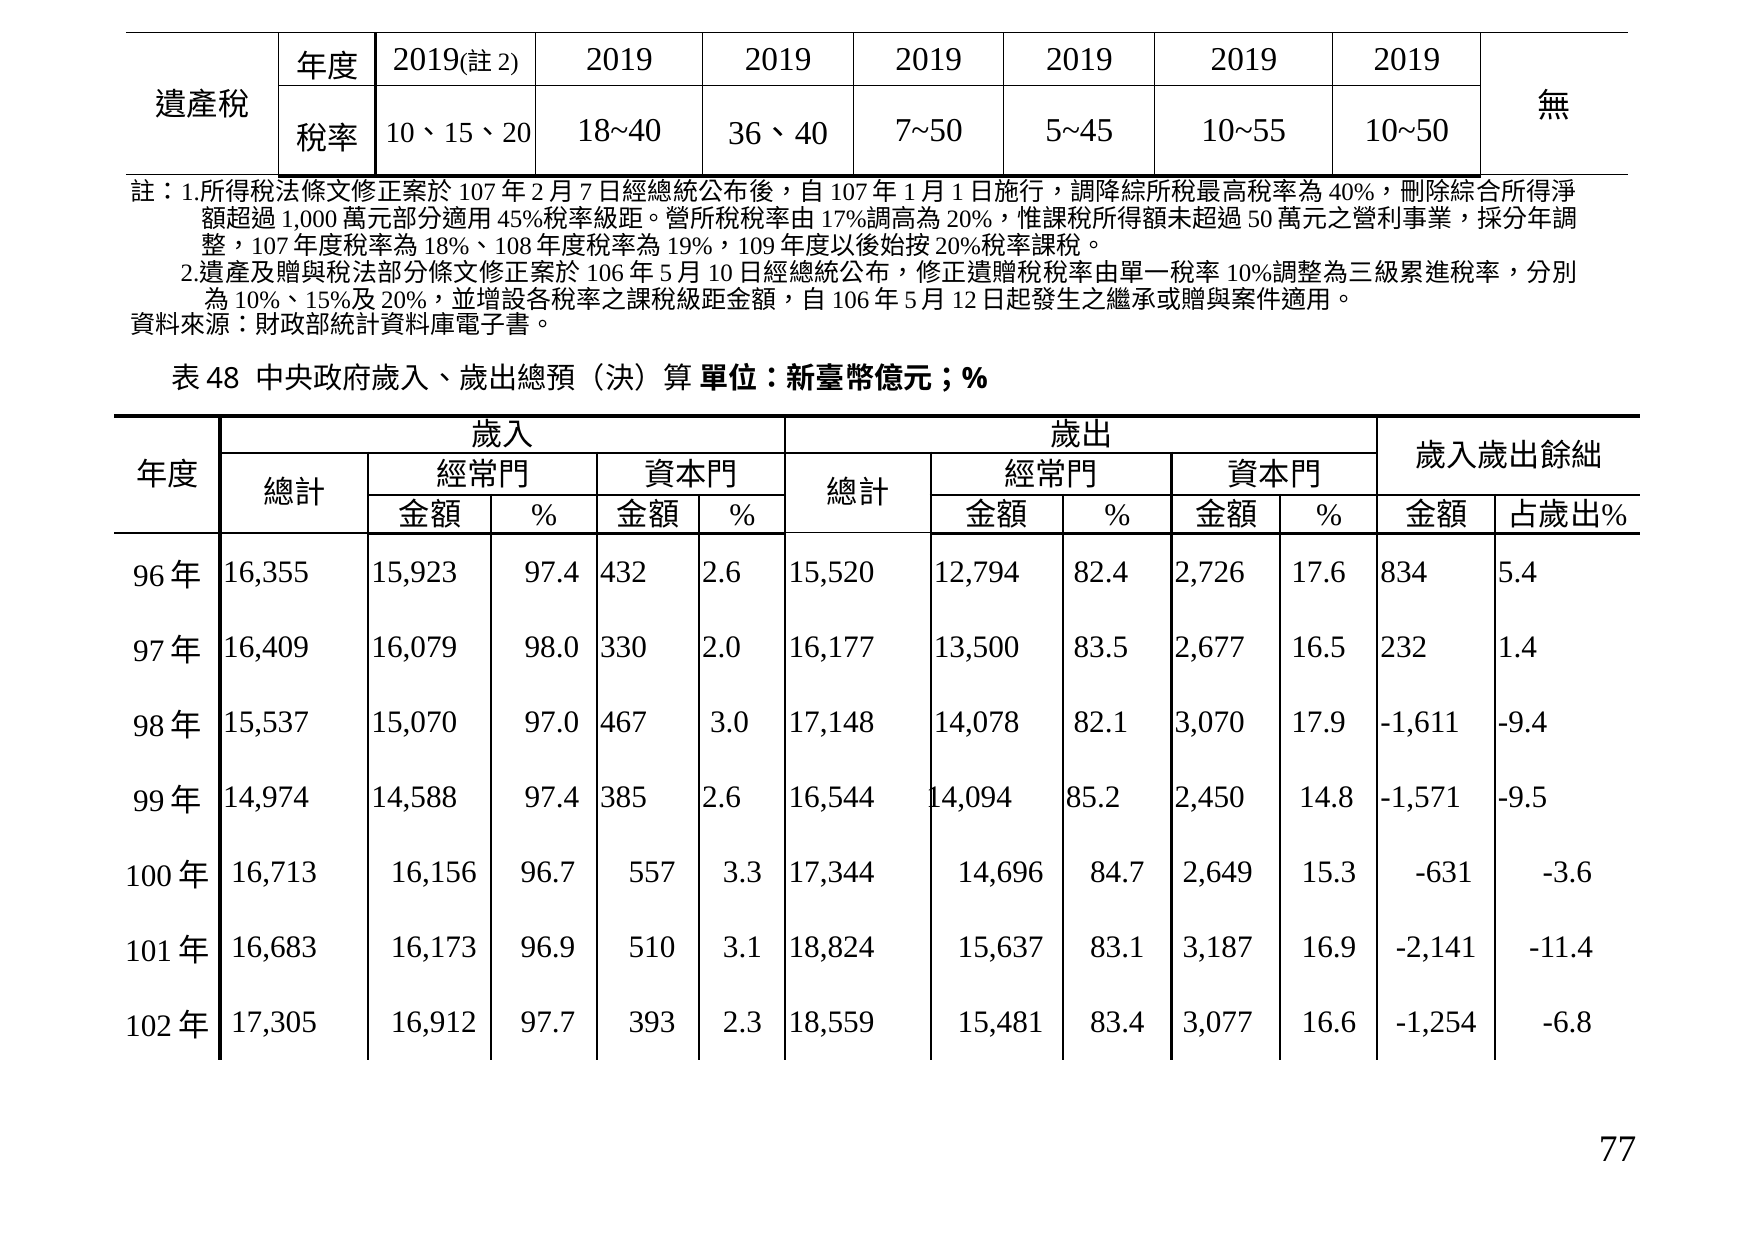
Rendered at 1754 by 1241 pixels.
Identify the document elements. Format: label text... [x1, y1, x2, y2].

table_cell 2019(註2) [377, 33, 535, 85]
table_cell 385 [598, 760, 698, 835]
table_cell -11.4 [1496, 910, 1639, 985]
table_cell 3,077 [1173, 985, 1279, 1060]
table_cell -6.8 [1496, 985, 1639, 1060]
table_cell 17,305 [222, 985, 367, 1060]
table_cell 15,481 [932, 985, 1062, 1060]
table_header 年度 [114, 418, 218, 532]
table_cell 14,974 [222, 760, 367, 835]
table_cell 17.6 [1281, 535, 1376, 610]
table_cell 15,637 [932, 910, 1062, 985]
table_cell 2019 [1155, 33, 1332, 85]
table_cell -2,141 [1378, 910, 1494, 985]
table_cell 遺產稅 [126, 33, 278, 173]
table_cell 16,409 [222, 610, 367, 685]
table_cell 總計 [786, 454, 930, 532]
table_cell 84.7 [1064, 835, 1170, 910]
table_cell 330 [598, 610, 698, 685]
table_cell 2019 [854, 33, 1003, 85]
table_cell % [1064, 496, 1170, 532]
table_cell 96.7 [492, 835, 596, 910]
table_cell 3,070 [1173, 685, 1279, 760]
table_cell 17,344 [786, 835, 930, 910]
table_cell 2.6 [700, 535, 784, 610]
table_cell 83.4 [1064, 985, 1170, 1060]
table_cell 無 [1481, 33, 1628, 173]
table_cell 16,683 [222, 910, 367, 985]
table_cell 18,559 [786, 985, 930, 1060]
table_cell -631 [1378, 835, 1494, 910]
table_cell 金額 [369, 496, 490, 532]
table_cell 14.8 [1281, 760, 1376, 835]
table_cell 7~50 [854, 86, 1003, 173]
table_cell 2,450 [1173, 760, 1279, 835]
table_cell 14,696 [932, 835, 1062, 910]
table_cell 15.3 [1281, 835, 1376, 910]
table_cell 14,094 [932, 760, 1062, 835]
table_cell 金額 [598, 496, 698, 532]
table_cell 18,824 [786, 910, 930, 985]
table_cell 14,588 [369, 760, 490, 835]
table_cell 3.0 [700, 685, 784, 760]
table_cell 82.4 [1064, 535, 1170, 610]
table_cell 經常門 [369, 454, 596, 494]
table_cell -9.5 [1496, 760, 1639, 835]
table_cell 3.1 [700, 910, 784, 985]
table_cell 834 [1378, 535, 1494, 610]
table_cell 97.0 [492, 685, 596, 760]
table_cell 金額 [1378, 496, 1494, 532]
table_header 歲入 [222, 418, 784, 452]
table_cell 15,070 [369, 685, 490, 760]
table_cell 10~55 [1155, 86, 1332, 173]
table_cell 16,544 [786, 760, 930, 835]
text 註：1.所得稅法條文修正案於107年2月7日經總統公布後，自107年1月1日施行，調降綜所稅最高稅率為40%，刪除綜合所得淨額超過1,000萬元部分適用45%稅率級距。營所稅稅率由17%調高為20%，惟課稅所得額未超過50萬元之營利事業，採分年調整，107年度稅率為18%、108年度稅率為19%，109年度以後始按20%稅率課稅。 [130, 178, 1577, 259]
table_cell 2.6 [700, 760, 784, 835]
table_cell 15,537 [222, 685, 367, 760]
table_cell 17,148 [786, 685, 930, 760]
table_cell 36、40 [703, 86, 853, 173]
table_cell 96年 [114, 534, 218, 610]
table_cell 97.4 [492, 760, 596, 835]
table_cell 393 [598, 985, 698, 1060]
table_cell 16,156 [369, 835, 490, 910]
table_cell 85.2 [1064, 760, 1170, 835]
table_cell 2,649 [1173, 835, 1279, 910]
table_cell 97.4 [492, 535, 596, 610]
table_cell 12,794 [932, 535, 1062, 610]
table_cell -3.6 [1496, 835, 1639, 910]
table_cell 18~40 [536, 86, 702, 173]
table_cell 98年 [114, 685, 218, 760]
table_cell 年度 [279, 33, 374, 85]
table_cell 16.6 [1281, 985, 1376, 1060]
table_cell 2.3 [700, 985, 784, 1060]
table_cell 2019 [703, 33, 853, 85]
table_cell 總計 [222, 454, 367, 532]
table_cell 14,078 [932, 685, 1062, 760]
table_cell 金額 [1173, 496, 1279, 532]
table_cell 5~45 [1004, 86, 1154, 173]
table_cell 1.4 [1496, 610, 1639, 685]
table_cell 2,677 [1173, 610, 1279, 685]
table_cell 2019 [536, 33, 702, 85]
table_header 歲出 [786, 418, 1376, 452]
table_cell 97.7 [492, 985, 596, 1060]
table_cell 2.0 [700, 610, 784, 685]
table_cell -1,611 [1378, 685, 1494, 760]
table_cell 10~50 [1333, 86, 1480, 173]
subtitle 表48 中央政府歲入、歲出總預（決）算 單位：新臺幣億元；% [118, 339, 1636, 414]
table_cell 16.5 [1281, 610, 1376, 685]
table_cell 2,726 [1173, 535, 1279, 610]
table_cell 16,173 [369, 910, 490, 985]
table_cell 510 [598, 910, 698, 985]
table_cell 16,713 [222, 835, 367, 910]
table_cell 100年 [114, 835, 218, 910]
table_cell 101年 [114, 910, 218, 985]
table_cell 232 [1378, 610, 1494, 685]
text 2.遺產及贈與稅法部分條文修正案於106年5月10日經總統公布，修正遺贈稅稅率由單一稅率10%調整為三級累進稅率，分別為10%、15%及20%，並增設各稅率之課稅級距金額，自106年5月12日起發生之繼承或贈與案件適用。 [180, 259, 1577, 314]
table_cell 16.9 [1281, 910, 1376, 985]
table_cell % [1281, 496, 1376, 532]
table_cell 占歲出% [1496, 496, 1639, 532]
table_cell 3.3 [700, 835, 784, 910]
table_cell 16,355 [222, 534, 367, 610]
table_cell 82.1 [1064, 685, 1170, 760]
table_cell 102年 [114, 985, 218, 1060]
table_cell 經常門 [932, 454, 1170, 494]
table_cell 金額 [932, 496, 1062, 532]
table_cell % [700, 496, 784, 532]
table_cell 17.9 [1281, 685, 1376, 760]
table_cell -9.4 [1496, 685, 1639, 760]
table_cell 98.0 [492, 610, 596, 685]
table_cell 432 [598, 535, 698, 610]
table_cell 96.9 [492, 910, 596, 985]
table_cell 資本門 [598, 454, 784, 494]
text 資料來源：財政部統計資料庫電子書。 [130, 314, 1577, 339]
table_cell 稅率 [279, 86, 374, 173]
table_cell 97年 [114, 610, 218, 685]
table_cell 83.1 [1064, 910, 1170, 985]
table_cell 467 [598, 685, 698, 760]
table_cell 83.5 [1064, 610, 1170, 685]
table_cell -1,571 [1378, 760, 1494, 835]
table_cell 2019 [1004, 33, 1154, 85]
table_cell 99年 [114, 760, 218, 835]
table_cell 2019 [1333, 33, 1480, 85]
table_header 歲入歲出餘絀 [1378, 418, 1639, 494]
table_cell 5.4 [1496, 535, 1639, 610]
table_cell % [492, 496, 596, 532]
table_cell 557 [598, 835, 698, 910]
table_cell 10、15、20 [377, 86, 535, 173]
table_cell 16,912 [369, 985, 490, 1060]
table_cell -1,254 [1378, 985, 1494, 1060]
table_cell 15,923 [369, 535, 490, 610]
table_cell 15,520 [786, 533, 930, 610]
table_cell 13,500 [932, 610, 1062, 685]
table_cell 16,079 [369, 610, 490, 685]
table_cell 16,177 [786, 610, 930, 685]
table_cell 3,187 [1173, 910, 1279, 985]
table_cell 資本門 [1173, 454, 1376, 494]
